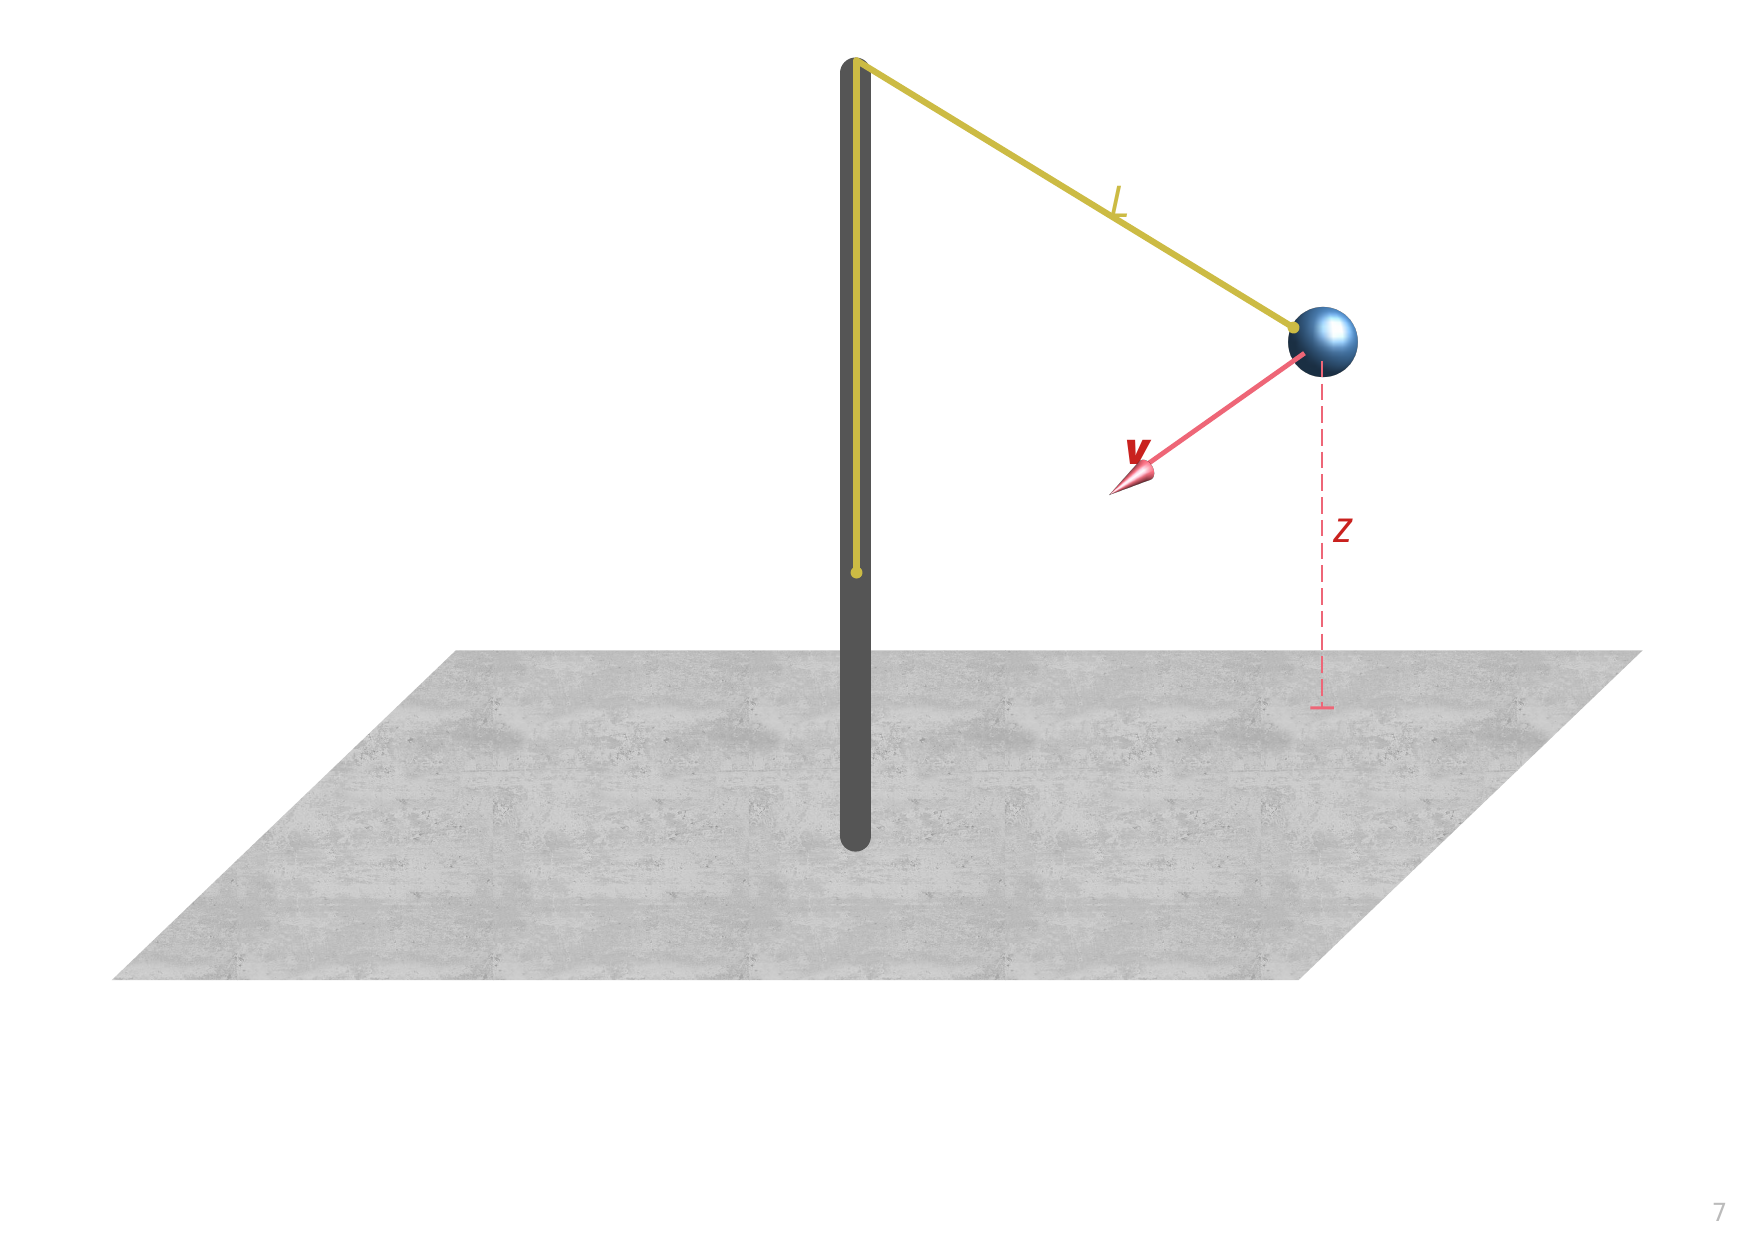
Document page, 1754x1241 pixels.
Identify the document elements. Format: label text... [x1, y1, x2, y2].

text_box z [1318, 487, 1372, 547]
text_box L [1094, 163, 1149, 222]
text_box [111, 650, 1643, 981]
text_box v [1152, 457, 1164, 470]
text_box v [1110, 410, 1164, 470]
